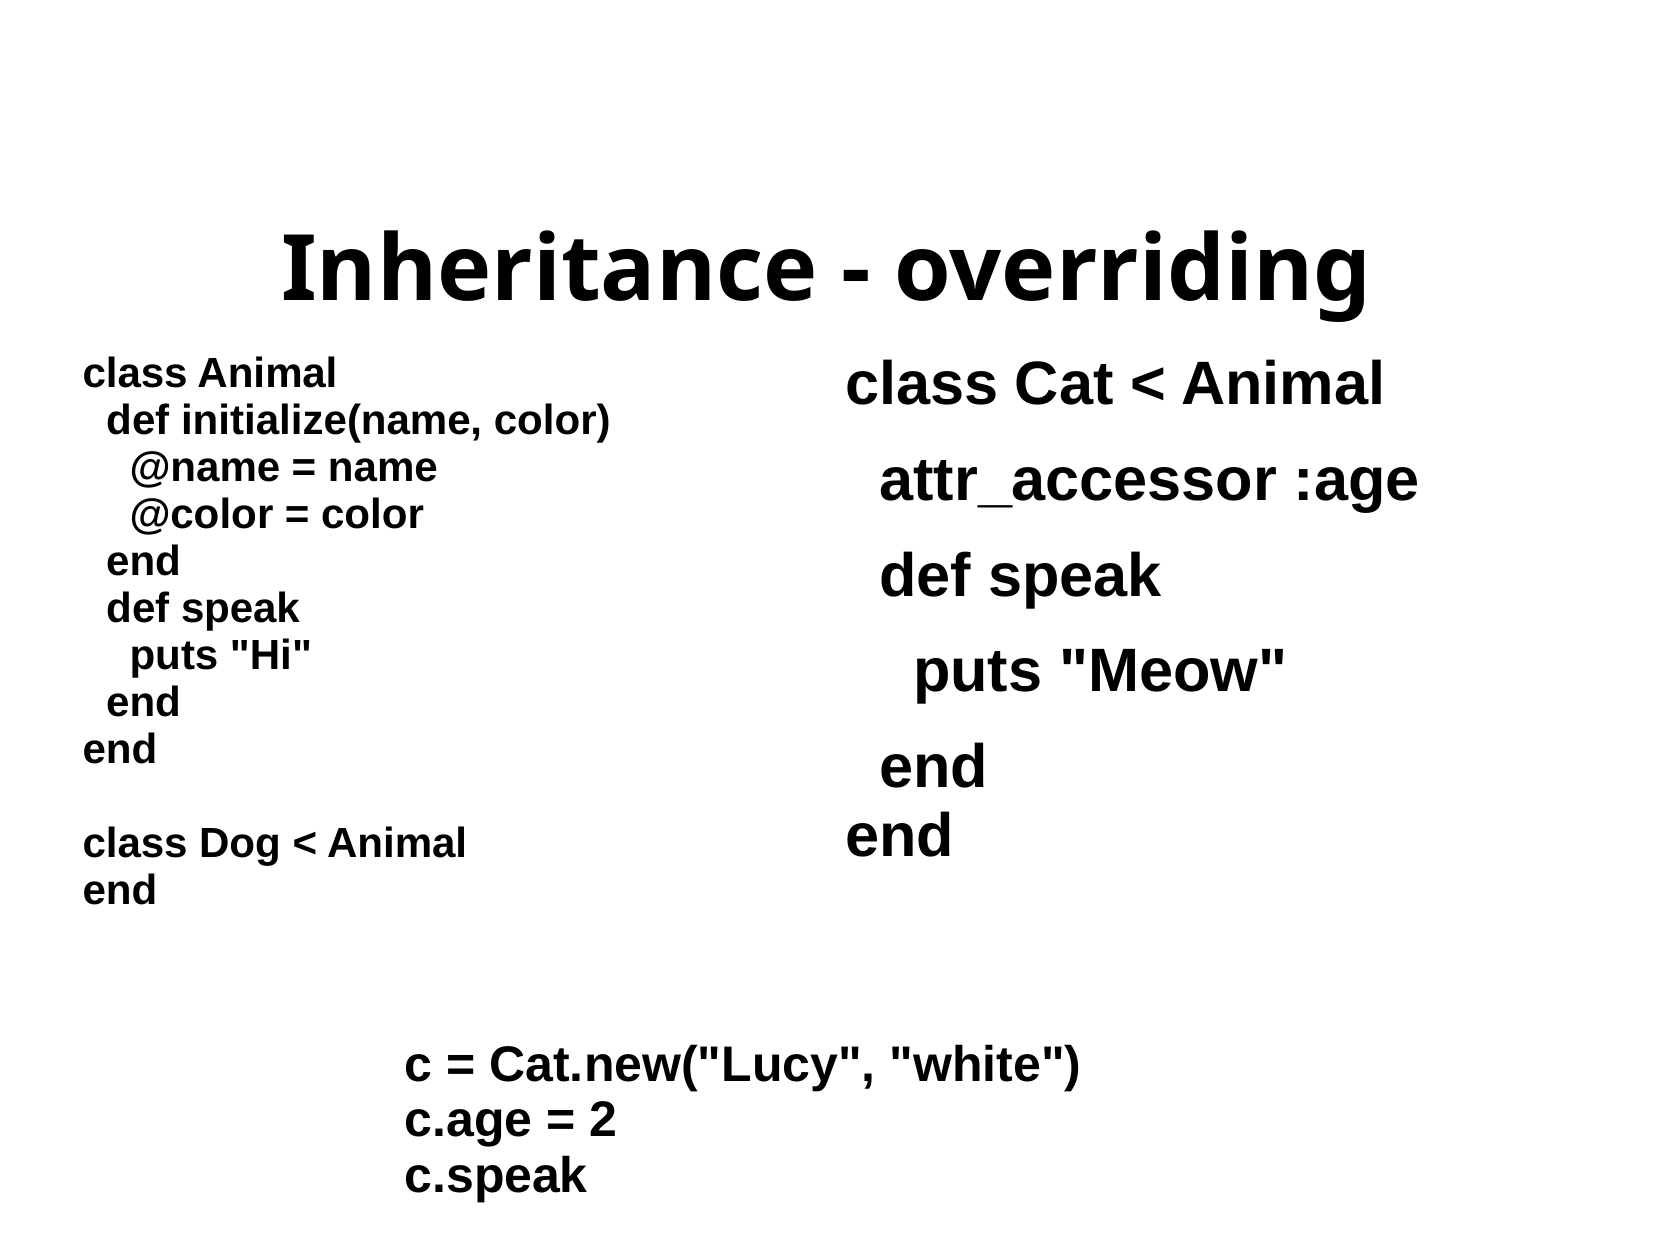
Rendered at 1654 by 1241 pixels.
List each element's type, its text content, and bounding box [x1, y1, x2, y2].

list class Cat < Animal attr_accessor :age def speak puts "Meow" end end [845, 349, 1572, 875]
list class Animal def initialize(name, color) @name = name @color = color end def speak puts "Hi" end end class Dog < Animal end [82, 349, 809, 922]
text_box c = Cat.new("Lucy", "white") c.age = 2 c.speak [389, 1028, 1134, 1211]
title Inheritance - overriding [82, 161, 1571, 369]
